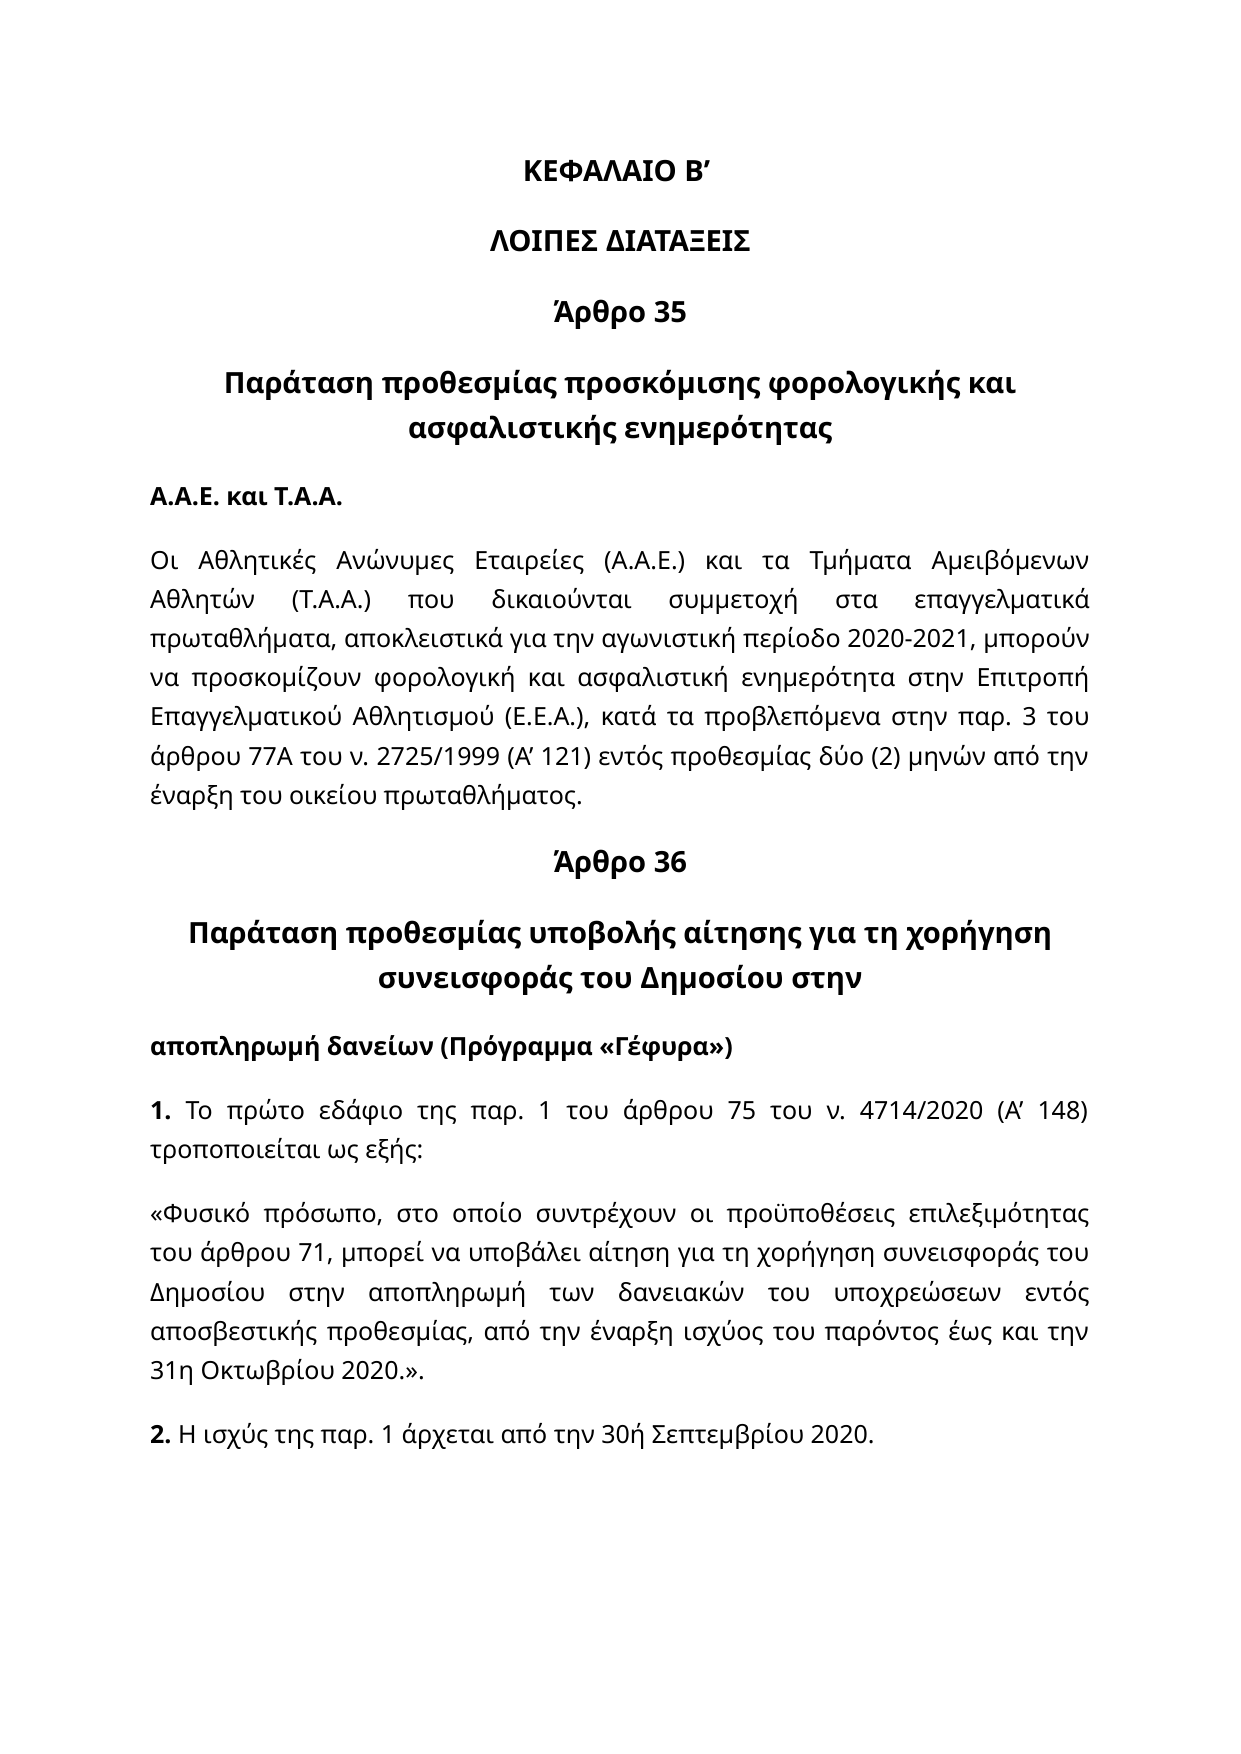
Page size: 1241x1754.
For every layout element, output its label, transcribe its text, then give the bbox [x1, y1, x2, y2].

subtitle Παράταση προθεσμίας προσκόμισης φορολογικής και ασφαλιστικής ενημερότητας [150, 362, 1090, 447]
text 2. Η ισχύς της παρ. 1 άρχεται από την 30ή Σεπτεμβρίου 2020. [150, 1417, 1090, 1451]
subtitle Άρθρο 35 [150, 291, 1090, 331]
text αποπληρωμή δανείων (Πρόγραμμα «Γέφυρα») [150, 1028, 1090, 1062]
text 1. Το πρώτο εδάφιο της παρ. 1 του άρθρου 75 του ν. 4714/2020 (Α’ 148) τροποποιείται ως εξής: [150, 1092, 1090, 1166]
text «Φυσικό πρόσωπο, στο οποίο συντρέχουν οι προϋποθέσεις επιλεξιμότητας του άρθρου 71, μπορεί να υποβάλει αίτηση για τη χορήγηση συνεισφοράς του Δημοσίου στην αποπληρωμή των δανειακών του υποχρεώσεων εντός αποσβεστικής προθεσμίας, από την έναρξη ισχύος του παρόντος έως και την 31η Οκτωβρίου 2020.». [150, 1196, 1090, 1387]
text Οι Αθλητικές Ανώνυμες Εταιρείες (Α.Α.Ε.) και τα Τμήματα Αμειβόμενων Αθλητών (Τ.Α.Α.) που δικαιούνται συμμετοχή στα επαγγελματικά πρωταθλήματα, αποκλειστικά για την αγωνιστική περίοδο 2020-2021, μπορούν να προσκομίζουν φορολογική και ασφαλιστική ενημερότητα στην Επιτροπή Επαγγελματικού Αθλητισμού (Ε.Ε.Α.), κατά τα προβλεπόμενα στην παρ. 3 του άρθρου 77Α του ν. 2725/1999 (Α’ 121) εντός προθεσμίας δύο (2) μηνών από την έναρξη του οικείου πρωταθλήματος. [150, 542, 1090, 811]
subtitle ΚΕΦΑΛΑΙΟ Β’ [150, 150, 1090, 190]
text Α.Α.Ε. και Τ.Α.Α. [150, 478, 1090, 512]
subtitle Παράταση προθεσμίας υποβολής αίτησης για τη χορήγηση συνεισφοράς του Δημοσίου στην [150, 912, 1090, 997]
subtitle Άρθρο 36 [150, 841, 1090, 881]
subtitle ΛΟΙΠΕΣ ΔΙΑΤΑΞΕΙΣ [150, 221, 1090, 260]
